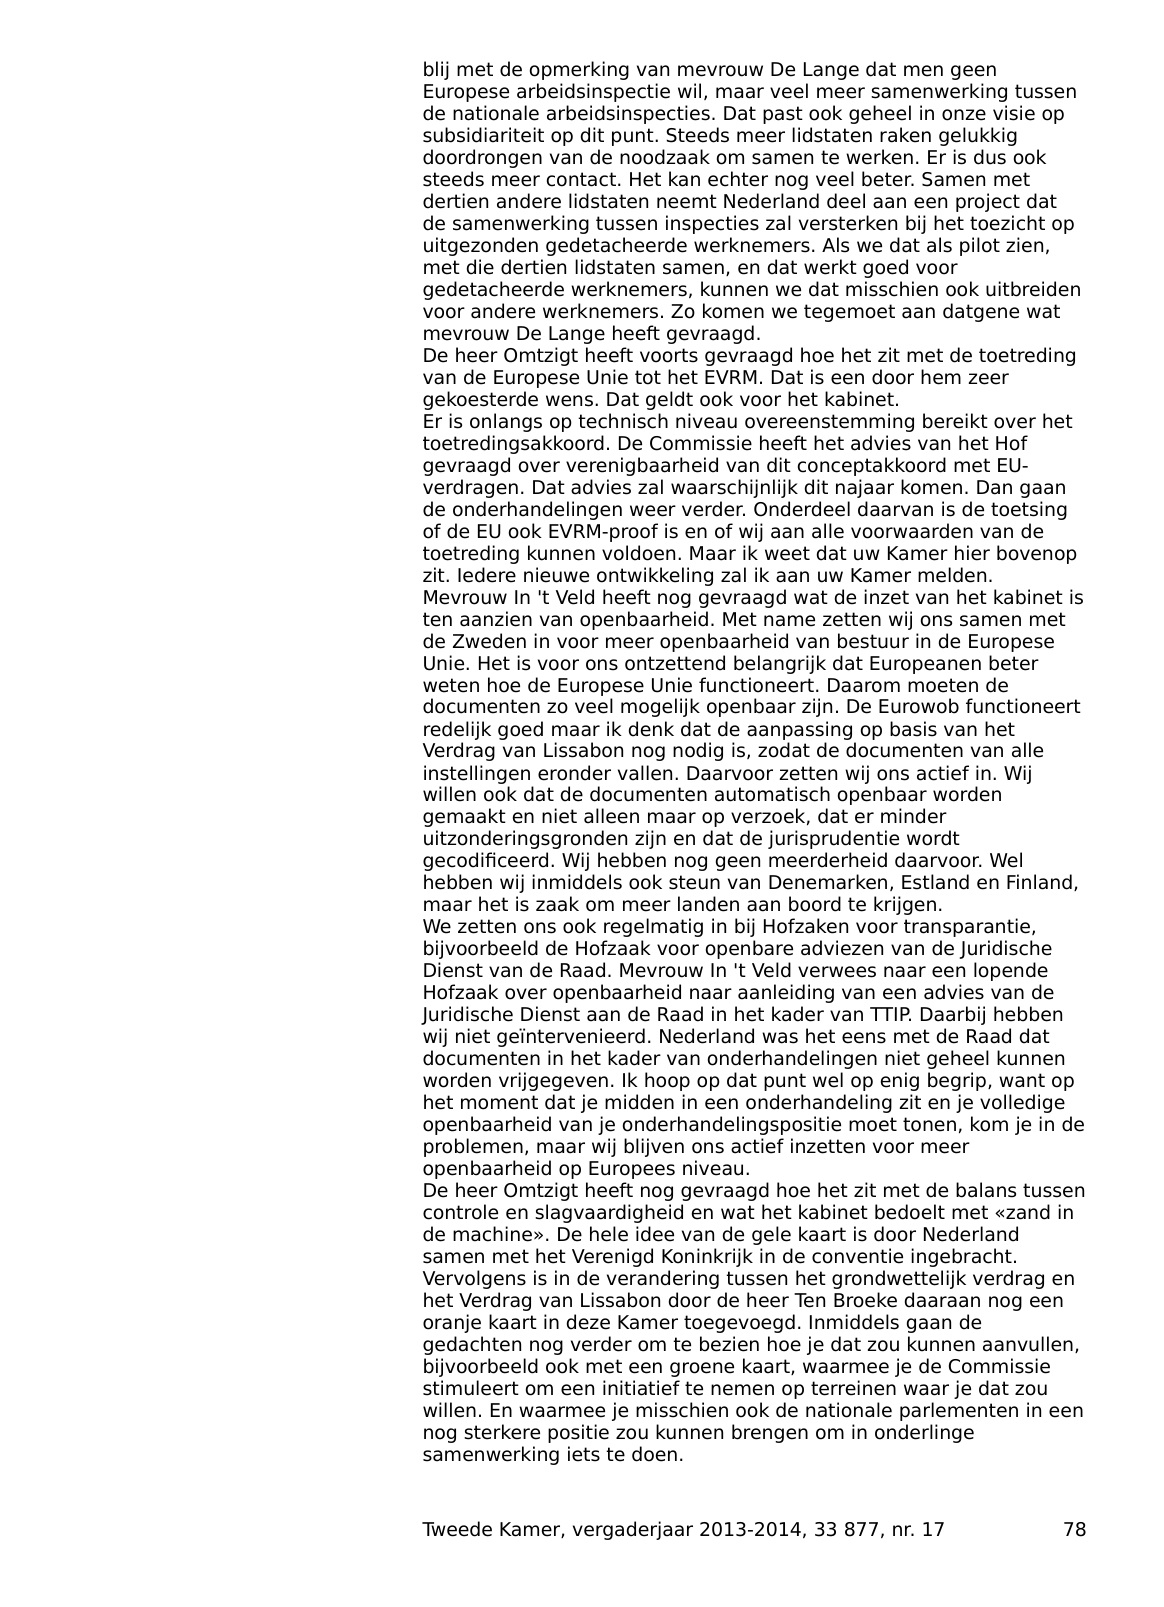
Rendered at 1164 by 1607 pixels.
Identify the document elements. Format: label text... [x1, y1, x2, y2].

text De heer Omtzigt heeft voorts gevraagd hoe het zit met de toetreding van de Europese Unie tot het EVRM. Dat is een door hem zeer gekoesterde wens. Dat geldt ook voor het kabinet. [422, 345, 1087, 411]
text De heer Omtzigt heeft nog gevraagd hoe het zit met de balans tussen controle en slagvaardigheid en wat het kabinet bedoelt met «zand in de machine». De hele idee van de gele kaart is door Nederland samen met het Verenigd Koninkrijk in de conventie ingebracht. Vervolgens is in de verandering tussen het grondwettelijk verdrag en het Verdrag van Lissabon door de heer Ten Broeke daaraan nog een oranje kaart in deze Kamer toegevoegd. Inmiddels gaan de gedachten nog verder om te bezien hoe je dat zou kunnen aanvullen, bijvoorbeeld ook met een groene kaart, waarmee je de Commissie stimuleert om een initiatief te nemen op terreinen waar je dat zou willen. En waarmee je misschien ook de nationale parlementen in een nog sterkere positie zou kunnen brengen om in onderlinge samenwerking iets te doen. [422, 1180, 1087, 1466]
text Er is onlangs op technisch niveau overeenstemming bereikt over het toetredingsakkoord. De Commissie heeft het advies van het Hof gevraagd over verenigbaarheid van dit conceptakkoord met EU-verdragen. Dat advies zal waarschijnlijk dit najaar komen. Dan gaan de onderhandelingen weer verder. Onderdeel daarvan is de toetsing of de EU ook EVRM-proof is en of wij aan alle voorwaarden van de toetreding kunnen voldoen. Maar ik weet dat uw Kamer hier bovenop zit. Iedere nieuwe ontwikkeling zal ik aan uw Kamer melden. [422, 411, 1087, 587]
text blij met de opmerking van mevrouw De Lange dat men geen Europese arbeidsinspectie wil, maar veel meer samenwerking tussen de nationale arbeidsinspecties. Dat past ook geheel in onze visie op subsidiariteit op dit punt. Steeds meer lidstaten raken gelukkig doordrongen van de noodzaak om samen te werken. Er is dus ook steeds meer contact. Het kan echter nog veel beter. Samen met dertien andere lidstaten neemt Nederland deel aan een project dat de samenwerking tussen inspecties zal versterken bij het toezicht op uitgezonden gedetacheerde werknemers. Als we dat als pilot zien, met die dertien lidstaten samen, en dat werkt goed voor gedetacheerde werknemers, kunnen we dat misschien ook uitbreiden voor andere werknemers. Zo komen we tegemoet aan datgene wat mevrouw De Lange heeft gevraagd. [422, 59, 1087, 345]
text We zetten ons ook regelmatig in bij Hofzaken voor transparantie, bijvoorbeeld de Hofzaak voor openbare adviezen van de Juridische Dienst van de Raad. Mevrouw In 't Veld verwees naar een lopende Hofzaak over openbaarheid naar aanleiding van een advies van de Juridische Dienst aan de Raad in het kader van TTIP. Daarbij hebben wij niet geïntervenieerd. Nederland was het eens met de Raad dat documenten in het kader van onderhandelingen niet geheel kunnen worden vrijgegeven. Ik hoop op dat punt wel op enig begrip, want op het moment dat je midden in een onderhandeling zit en je volledige openbaarheid van je onderhandelingspositie moet tonen, kom je in de problemen, maar wij blijven ons actief inzetten voor meer openbaarheid op Europees niveau. [422, 916, 1087, 1180]
text Mevrouw In 't Veld heeft nog gevraagd wat de inzet van het kabinet is ten aanzien van openbaarheid. Met name zetten wij ons samen met de Zweden in voor meer openbaarheid van bestuur in de Europese Unie. Het is voor ons ontzettend belangrijk dat Europeanen beter weten hoe de Europese Unie functioneert. Daarom moeten de documenten zo veel mogelijk openbaar zijn. De Eurowob functioneert redelijk goed maar ik denk dat de aanpassing op basis van het Verdrag van Lissabon nog nodig is, zodat de documenten van alle instellingen eronder vallen. Daarvoor zetten wij ons actief in. Wij willen ook dat de documenten automatisch openbaar worden gemaakt en niet alleen maar op verzoek, dat er minder uitzonderingsgronden zijn en dat de jurisprudentie wordt gecodificeerd. Wij hebben nog geen meerderheid daarvoor. Wel hebben wij inmiddels ook steun van Denemarken, Estland en Finland, maar het is zaak om meer landen aan boord te krijgen. [422, 587, 1087, 916]
